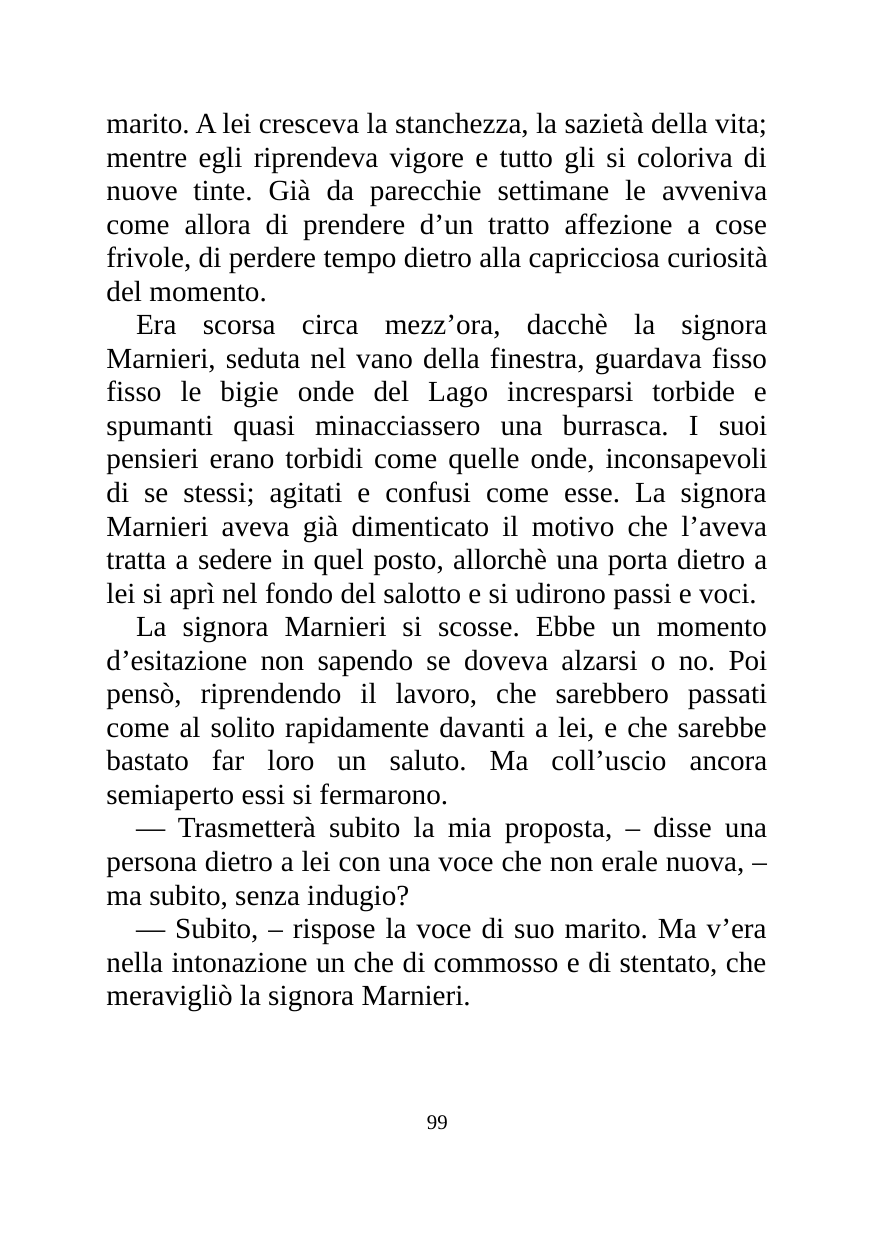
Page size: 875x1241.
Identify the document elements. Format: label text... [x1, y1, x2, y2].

text — Subito, – rispose la voce di suo marito. Ma v’era nella intonazione un che di commosso e di stentato, che meravigliò la signora Marnieri. [106, 911, 768, 1012]
text Era scorsa circa mezz’ora, dacchè la signora Marnieri, seduta nel vano della finestra, guardava fisso fisso le bigie onde del Lago incresparsi torbide e spumanti quasi minacciassero una burrasca. I suoi pensieri erano torbidi come quelle onde, inconsapevoli di se stessi; agitati e confusi come esse. La signora Marnieri aveva già dimenticato il motivo che l’aveva tratta a sedere in quel posto, allorchè una porta dietro a lei si aprì nel fondo del salotto e si udirono passi e voci. [106, 307, 768, 609]
text — Trasmetterà subito la mia proposta, – disse una persona dietro a lei con una voce che non erale nuova, – ma subito, senza indugio? [106, 811, 768, 911]
text marito. A lei cresceva la stanchezza, la sazietà della vita; mentre egli riprendeva vigore e tutto gli si coloriva di nuove tinte. Già da parecchie settimane le avveniva come allora di prendere d’un tratto affezione a cose frivole, di perdere tempo dietro alla capricciosa curiosità del momento. [106, 106, 768, 307]
text La signora Marnieri si scosse. Ebbe un momento d’esitazione non sapendo se doveva alzarsi o no. Poi pensò, riprendendo il lavoro, che sarebbero passati come al solito rapidamente davanti a lei, e che sarebbe bastato far loro un saluto. Ma coll’uscio ancora semiaperto essi si fermarono. [106, 609, 768, 811]
